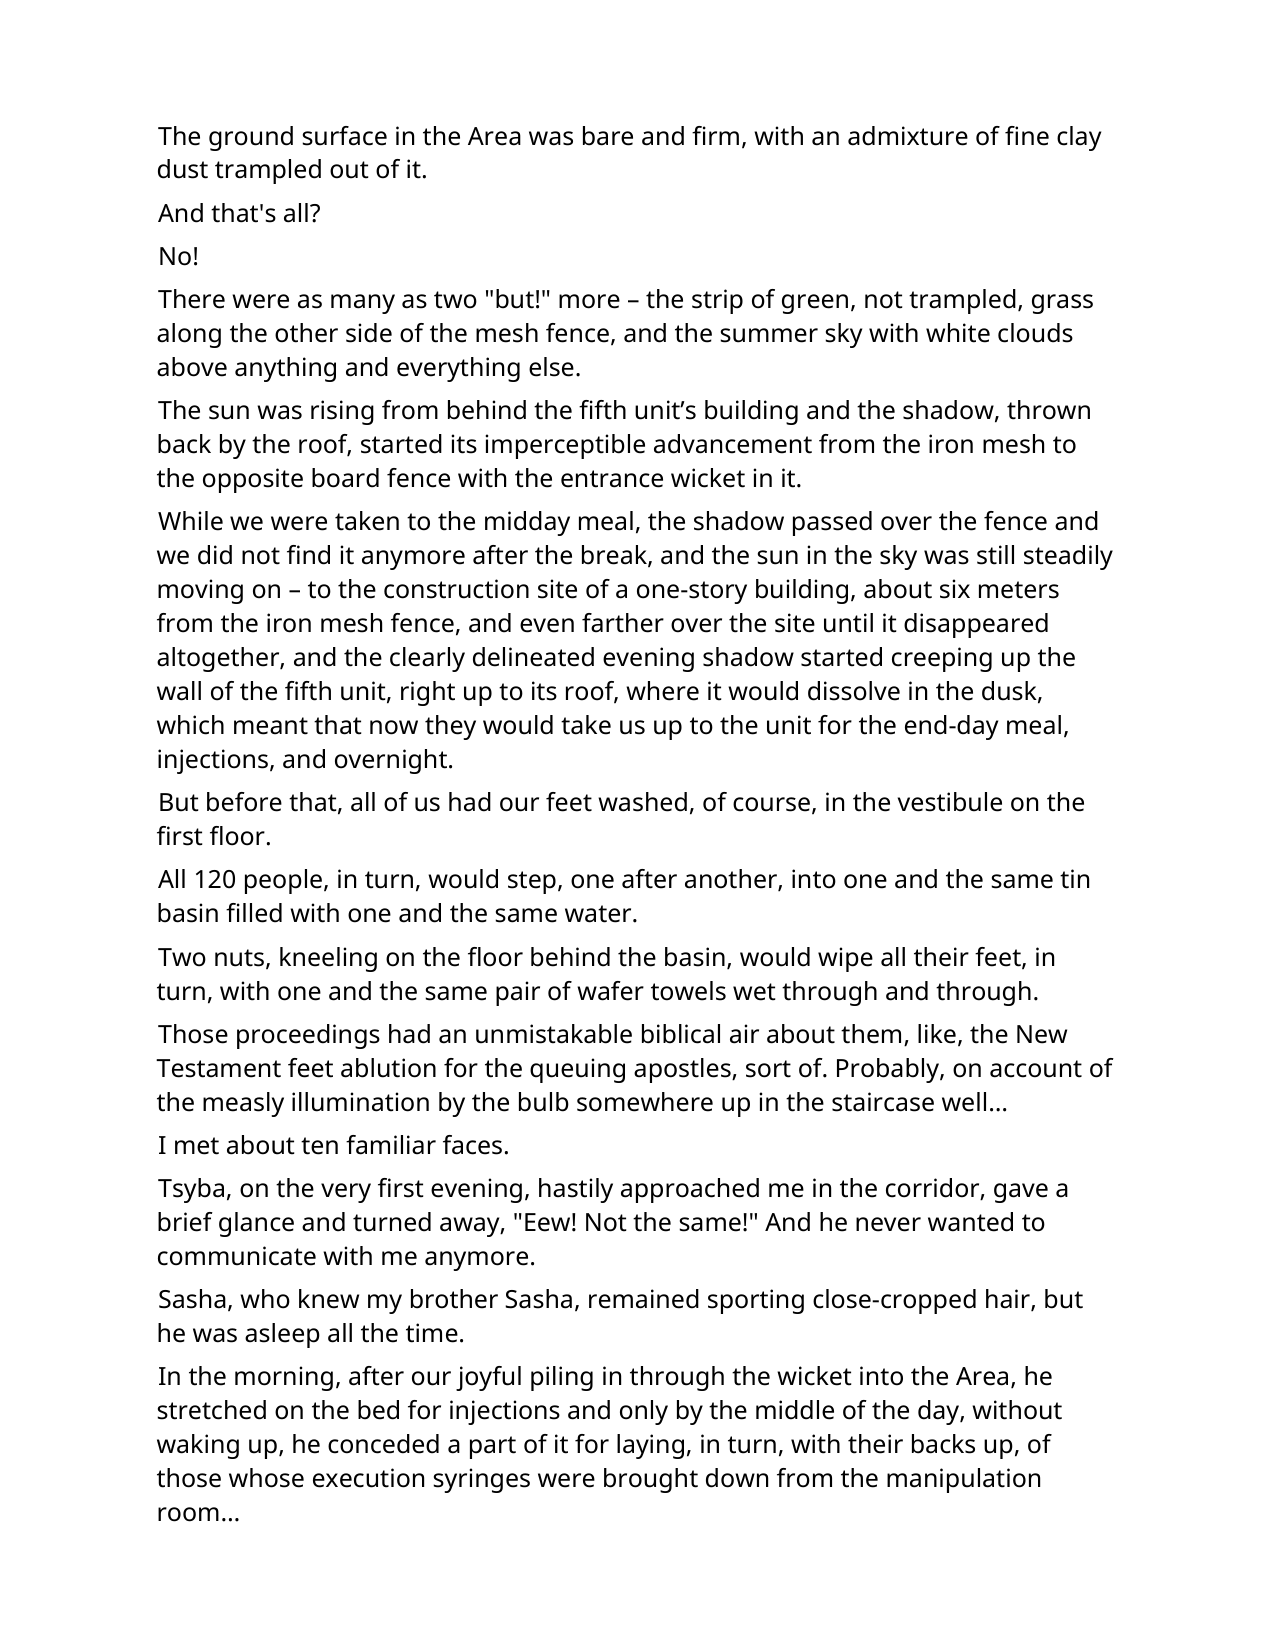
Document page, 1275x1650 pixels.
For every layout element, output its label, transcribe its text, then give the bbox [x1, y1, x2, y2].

text But before that, all of us had our feet washed, of course, in the vestibule on the first floor. [156, 785, 1118, 853]
text I met about ten familiar faces. [156, 1127, 1118, 1161]
text While we were taken to the midday meal, the shadow passed over the fence and we did not find it anymore after the break, and the sun in the sky was still steadily moving on – to the construction site of a one-story building, about six meters from the iron mesh fence, and even farther over the site until it disappeared altogether, and the clearly delineated evening shadow started creeping up the wall of the fifth unit, right up to its roof, where it would dissolve in the dusk, which meant that now they would take us up to the unit for the end-day meal, injections, and overnight. [156, 503, 1118, 776]
text The ground surface in the Area was bare and firm, with an admixture of fine clay dust trampled out of it. [156, 118, 1118, 186]
text In the morning, after our joyful piling in through the wicket into the Area, he stretched on the bed for injections and only by the middle of the day, without waking up, he conceded a part of it for laying, in turn, with their backs up, of those whose execution syringes were brought down from the manipulation room… [156, 1359, 1118, 1529]
text No! [156, 238, 1118, 272]
text And that's all? [156, 195, 1118, 229]
text Two nuts, kneeling on the floor behind the basin, would wipe all their feet, in turn, with one and the same pair of wafer towels wet through and through. [156, 939, 1118, 1007]
text Sasha, who knew my brother Sasha, remained sporting close-cropped hair, but he was asleep all the time. [156, 1282, 1118, 1350]
text Those proceedings had an unmistakable biblical air about them, like, the New Testament feet ablution for the queuing apostles, sort of. Probably, on account of the measly illumination by the bulb somewhere up in the staircase well… [156, 1016, 1118, 1118]
text There were as many as two "but!" more – the strip of green, not trampled, grass along the other side of the mesh fence, and the summer sky with white clouds above anything and everything else. [156, 281, 1118, 383]
text All 120 people, in turn, would step, one after another, into one and the same tin basin filled with one and the same water. [156, 862, 1118, 930]
text Tsyba, on the very first evening, hastily approached me in the corridor, gave a brief glance and turned away, "Eew! Not the same!" And he never wanted to communicate with me anymore. [156, 1170, 1118, 1273]
text The sun was rising from behind the fifth unit’s building and the shadow, thrown back by the roof, started its imperceptible advancement from the iron mesh to the opposite board fence with the entrance wicket in it. [156, 392, 1118, 494]
